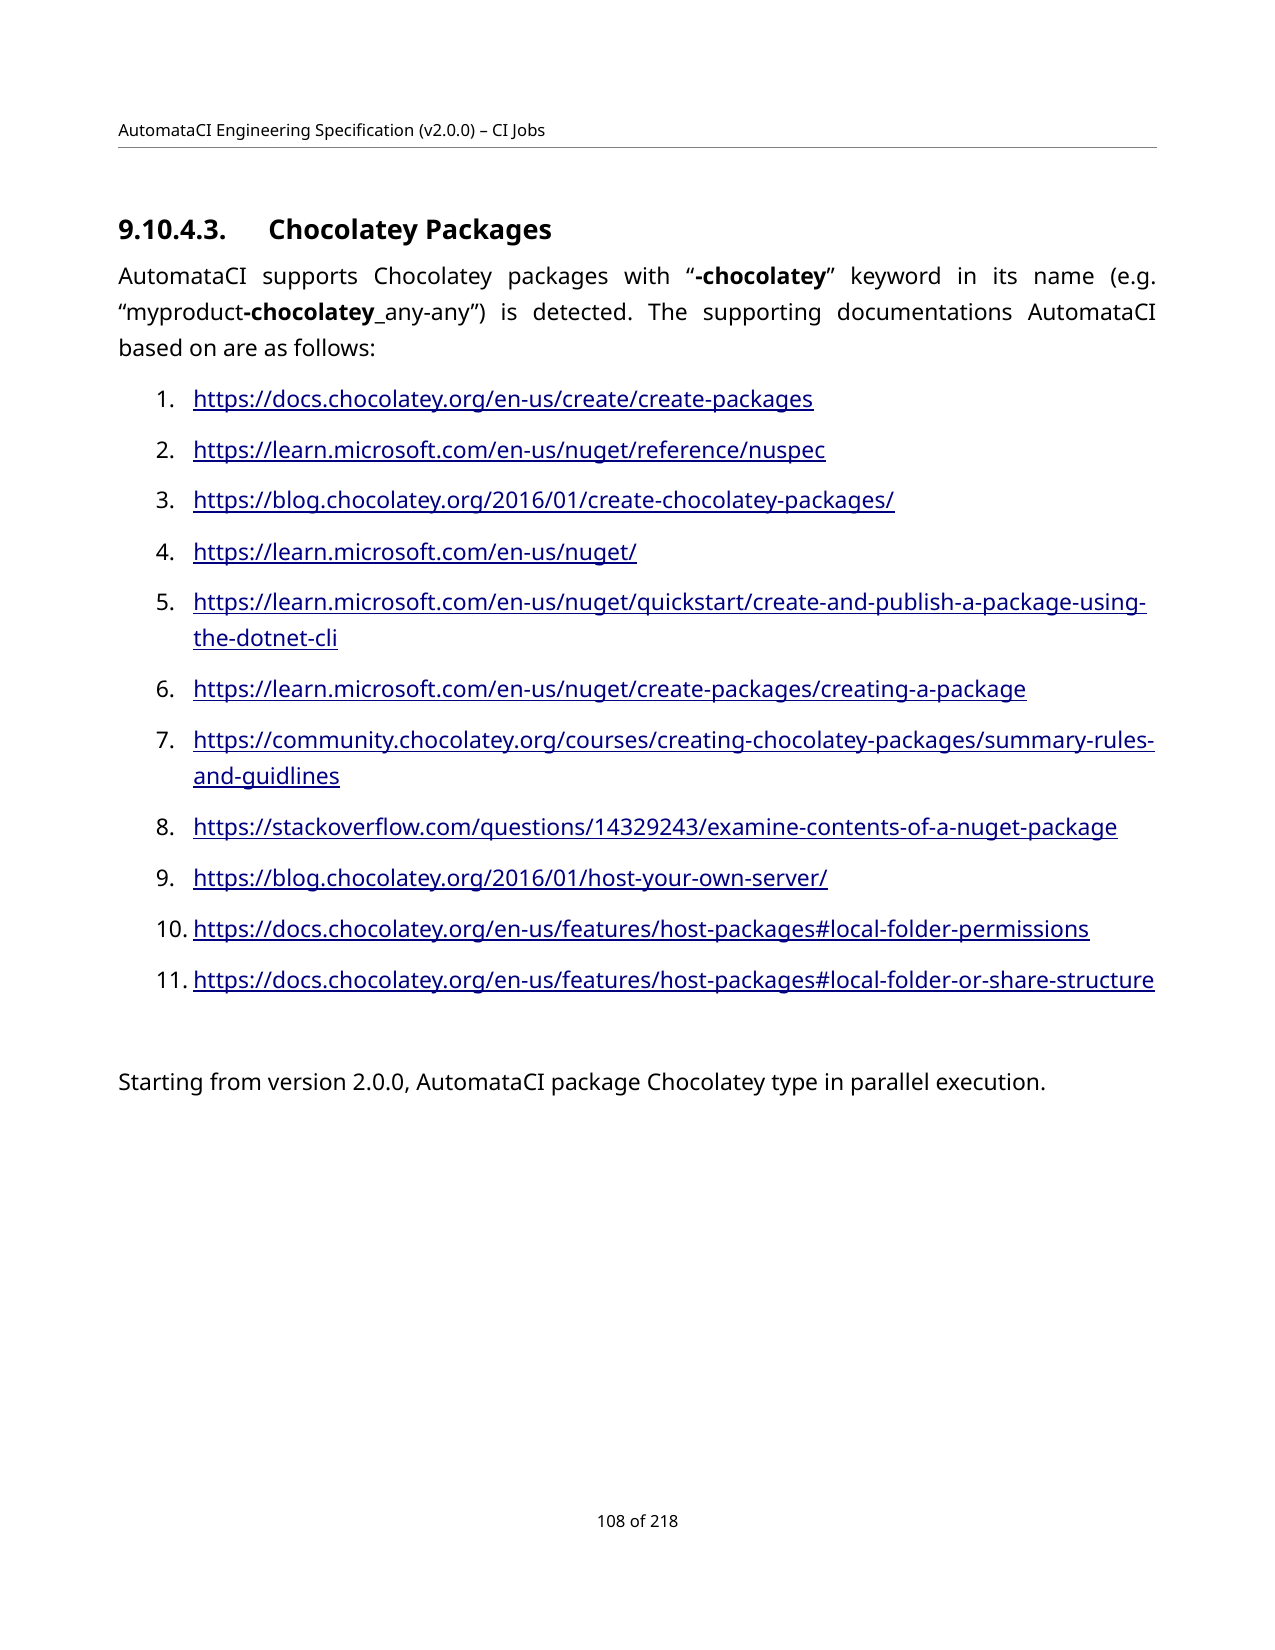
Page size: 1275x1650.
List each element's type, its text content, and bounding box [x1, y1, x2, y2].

list https://docs.chocolatey.org/en-us/features/host-packages#local-folder-or-share-structure [156, 964, 1157, 995]
list https://learn.microsoft.com/en-us/nuget/reference/nuspec [156, 433, 1157, 465]
list https://blog.chocolatey.org/2016/01/host-your-own-server/ [156, 862, 1157, 893]
list https://docs.chocolatey.org/en-us/features/host-packages#local-folder-permissions [156, 913, 1157, 944]
list https://blog.chocolatey.org/2016/01/create-chocolatey-packages/ [156, 484, 1157, 516]
list https://learn.microsoft.com/en-us/nuget/create-packages/creating-a-package [156, 673, 1157, 704]
list https://stackoverflow.com/questions/14329243/examine-contents-of-a-nuget-package [156, 811, 1157, 842]
list https://community.chocolatey.org/courses/creating-chocolatey-packages/summary-rules-and-guidlines [156, 724, 1157, 791]
list https://learn.microsoft.com/en-us/nuget/ [156, 535, 1157, 567]
text Starting from version 2.0.0, AutomataCI package Chocolatey type in parallel execution. [118, 1066, 1157, 1097]
list https://docs.chocolatey.org/en-us/create/create-packages [156, 383, 1157, 414]
list https://learn.microsoft.com/en-us/nuget/quickstart/create-and-publish-a-package-using-the-dotnet-cli [156, 586, 1157, 653]
text AutomataCI supports Chocolatey packages with “-chocolatey” keyword in its name (e.g. “myproduct-chocolatey_any-any”) is detected. The supporting documentations AutomataCI based on are as follows: [118, 260, 1157, 363]
subtitle Chocolatey Packages [118, 210, 1157, 247]
